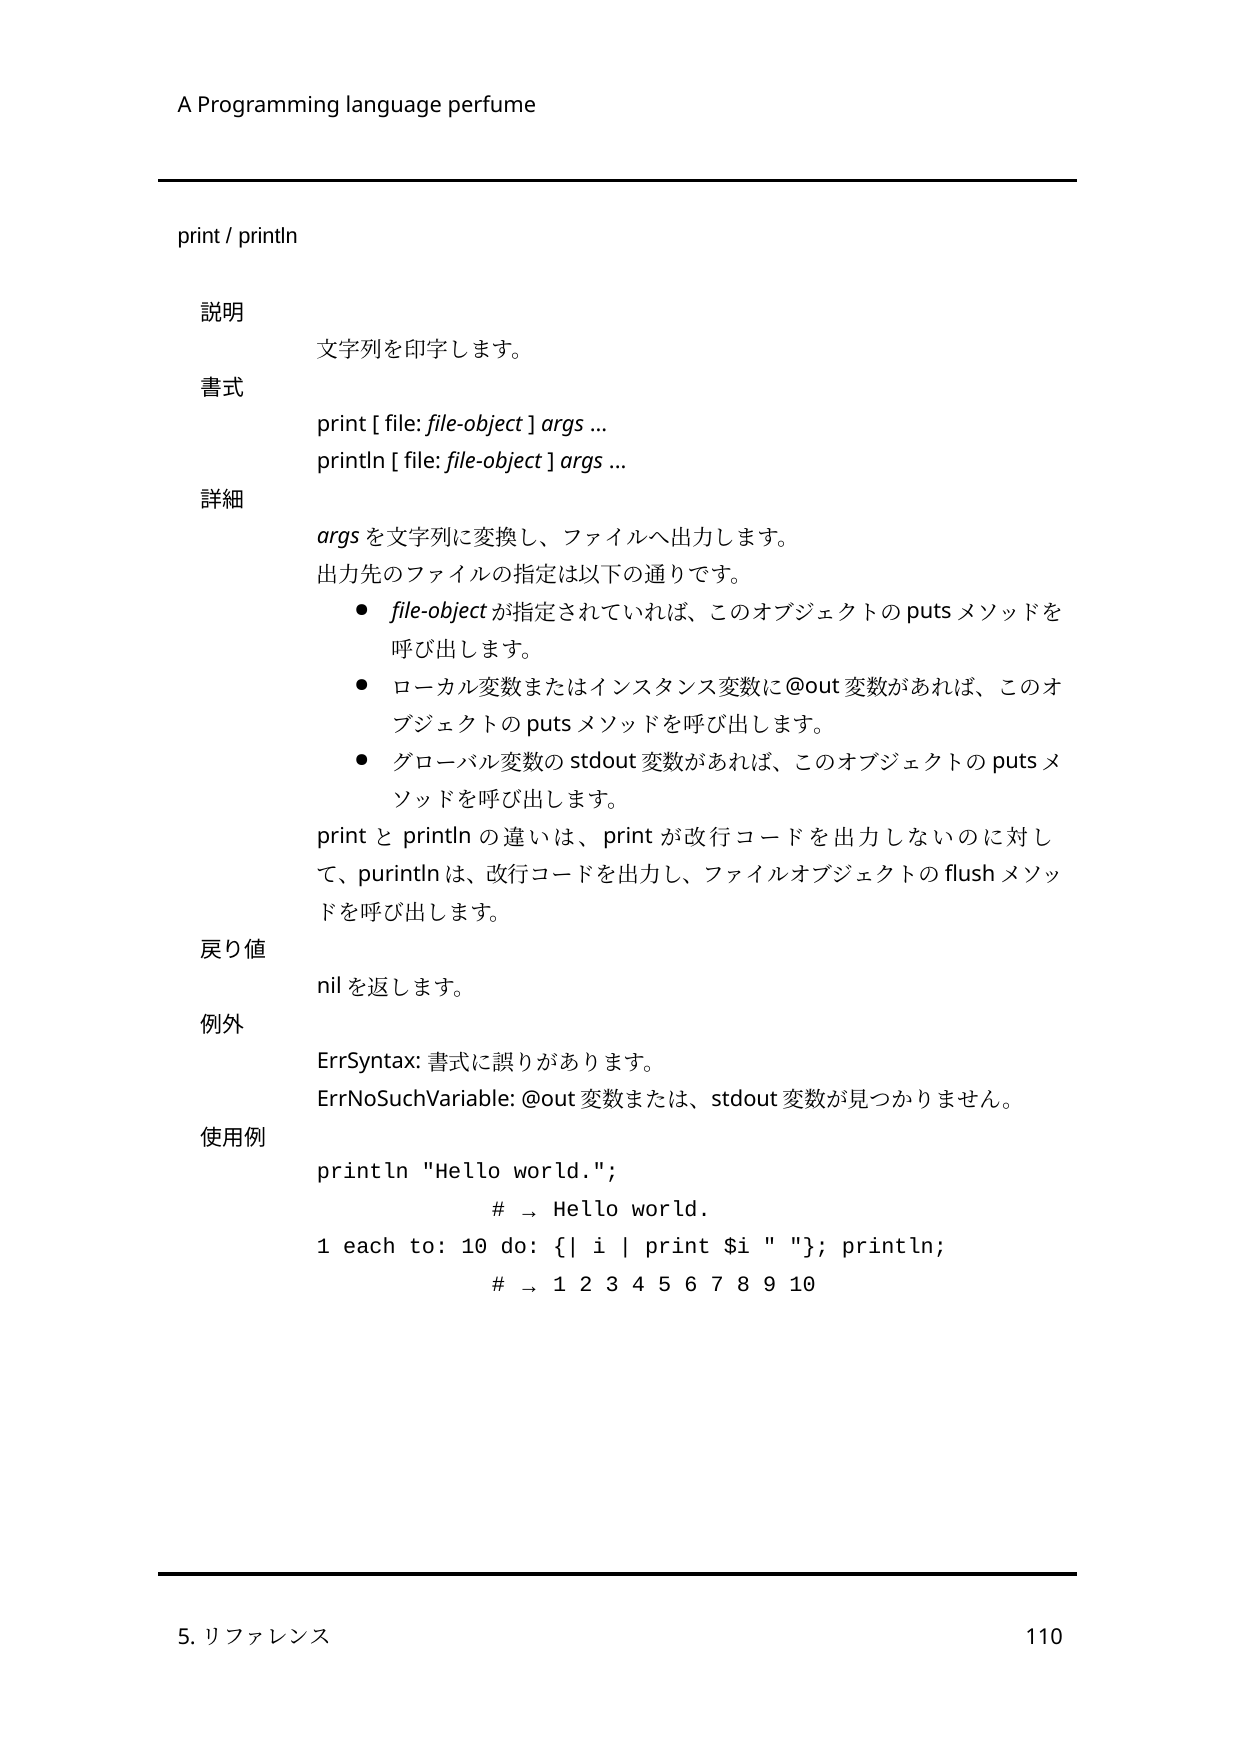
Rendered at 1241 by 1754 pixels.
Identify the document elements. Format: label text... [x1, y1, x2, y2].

table_cell nilを返します。 [317, 929, 1063, 1004]
table_cell print [ file: file-object ] args ... println [ file: file-object ] args ... [317, 367, 1063, 479]
table_cell 書式 [200, 367, 317, 479]
table_cell 例外 [200, 1004, 317, 1117]
table_cell argsを文字列に変換し、ファイルへ出力します。 出力先のファイルの指定は以下の通りです。 file-objectが指定されていれば、このオブジェクトのputsメソッドを呼び出します。 ローカル変数またはインスタンス変数に@out変数があれば、このオブジェクトのputsメソッドを呼び出します。 グローバル変数のstdout変数があれば、このオブジェクトのputsメソッドを呼び出します。 printとprintlnの違いは、printが改行コードを出力しないのに対して、purintlnは、改行コードを出力し、ファイルオブジェクトのflushメソッドを呼び出します。 [317, 479, 1063, 929]
table_cell 戻り値 [200, 929, 317, 1004]
table_cell println "Hello world."; # → Hello world. 1 each to: 10 do: {| i | print $i " "}; println; # → 1 2 3 4 5 6 7 8 9 10 [317, 1117, 1063, 1304]
table_cell 詳細 [200, 479, 317, 929]
table_cell 使用例 [200, 1117, 317, 1304]
table_header 説明 [200, 292, 317, 367]
subtitle print / println [177, 217, 1063, 254]
table_cell ErrSyntax: 書式に誤りがあります。 ErrNoSuchVariable: @out変数または、stdout変数が見つかりません。 [317, 1004, 1063, 1117]
table_header 文字列を印字します。 [317, 292, 1063, 367]
